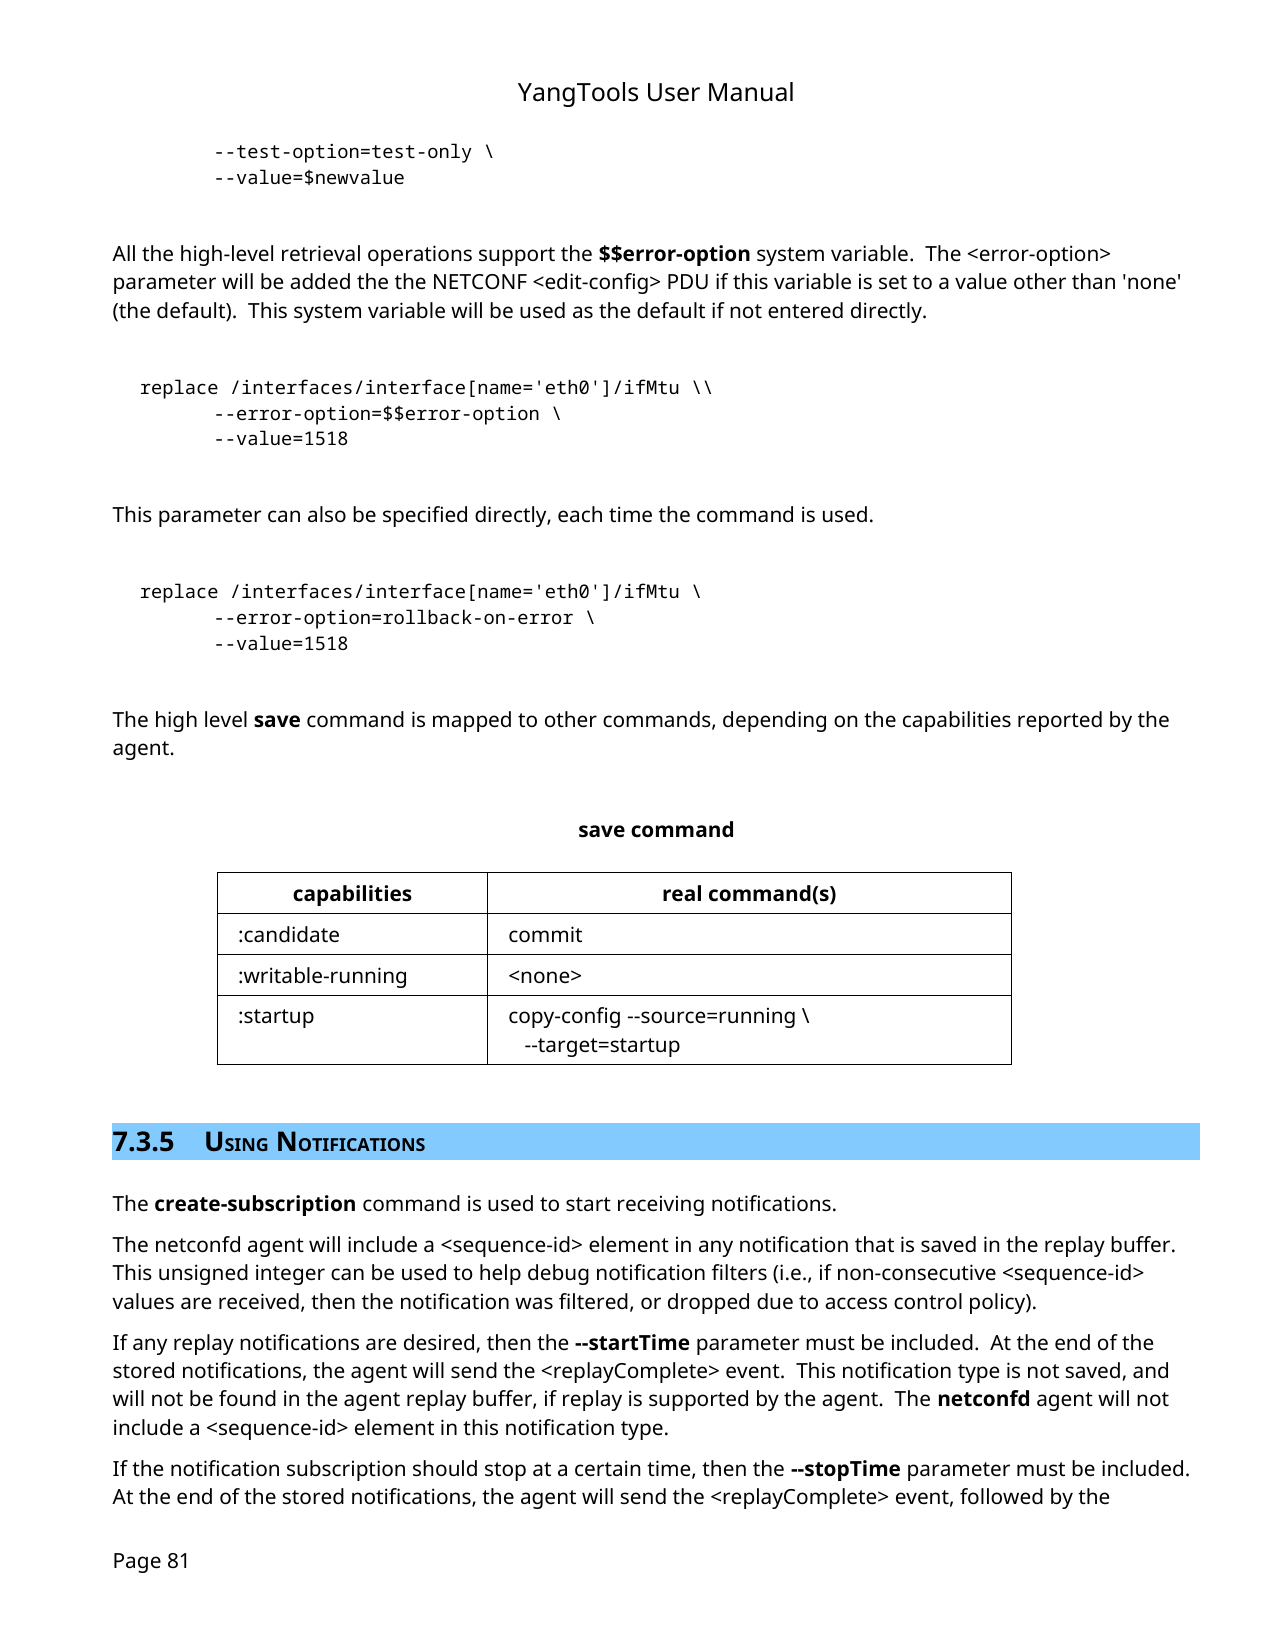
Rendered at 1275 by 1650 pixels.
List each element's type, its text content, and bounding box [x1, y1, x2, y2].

table_header capabilities [218, 873, 487, 913]
table_cell :startup [218, 996, 487, 1064]
text All the high-level retrieval operations support the $$error-option system variable. The <error-option> parameter will be added the the NETCONF <edit-config> PDU if this variable is set to a value other than 'none' (the default). This system variable will be used as the default if not entered directly. [112, 239, 1200, 324]
table_cell copy-config --source=running \ --target=startup [488, 996, 1011, 1064]
text --test-option=test-only \ --value=$newvalue [139, 138, 1200, 189]
text This parameter can also be specified directly, each time the command is used. [112, 500, 1200, 529]
subtitle Using Notifications [112, 1123, 1200, 1160]
table_cell commit [488, 914, 1011, 954]
table_header real command(s) [488, 873, 1011, 913]
subtitle save command [127, 815, 1185, 844]
text The netconfd agent will include a <sequence-id> element in any notification that is saved in the replay buffer. This unsigned integer can be used to help debug notification filters (i.e., if non-consecutive <sequence-id> values are received, then the notification was filtered, or dropped due to access control policy). [112, 1230, 1200, 1315]
table_cell <none> [488, 955, 1011, 995]
text replace /interfaces/interface[name='eth0']/ifMtu \ --error-option=rollback-on-error \ --value=1518 [139, 579, 1200, 655]
table_cell :candidate [218, 914, 487, 954]
table_cell :writable-running [218, 955, 487, 995]
text replace /interfaces/interface[name='eth0']/ifMtu \\ --error-option=$$error-option \ --value=1518 [139, 374, 1200, 451]
text The create-subscription command is used to start receiving notifications. [112, 1189, 1200, 1217]
text If the notification subscription should stop at a certain time, then the --stopTime parameter must be included. At the end of the stored notifications, the agent will send the <replayComplete> event, followed by the [112, 1454, 1200, 1511]
text The high level save command is mapped to other commands, depending on the capabilities reported by the agent. [112, 705, 1200, 762]
text If any replay notifications are desired, then the --startTime parameter must be included. At the end of the stored notifications, the agent will send the <replayComplete> event. This notification type is not saved, and will not be found in the agent replay buffer, if replay is supported by the agent. The netconfd agent will not include a <sequence-id> element in this notification type. [112, 1328, 1200, 1441]
